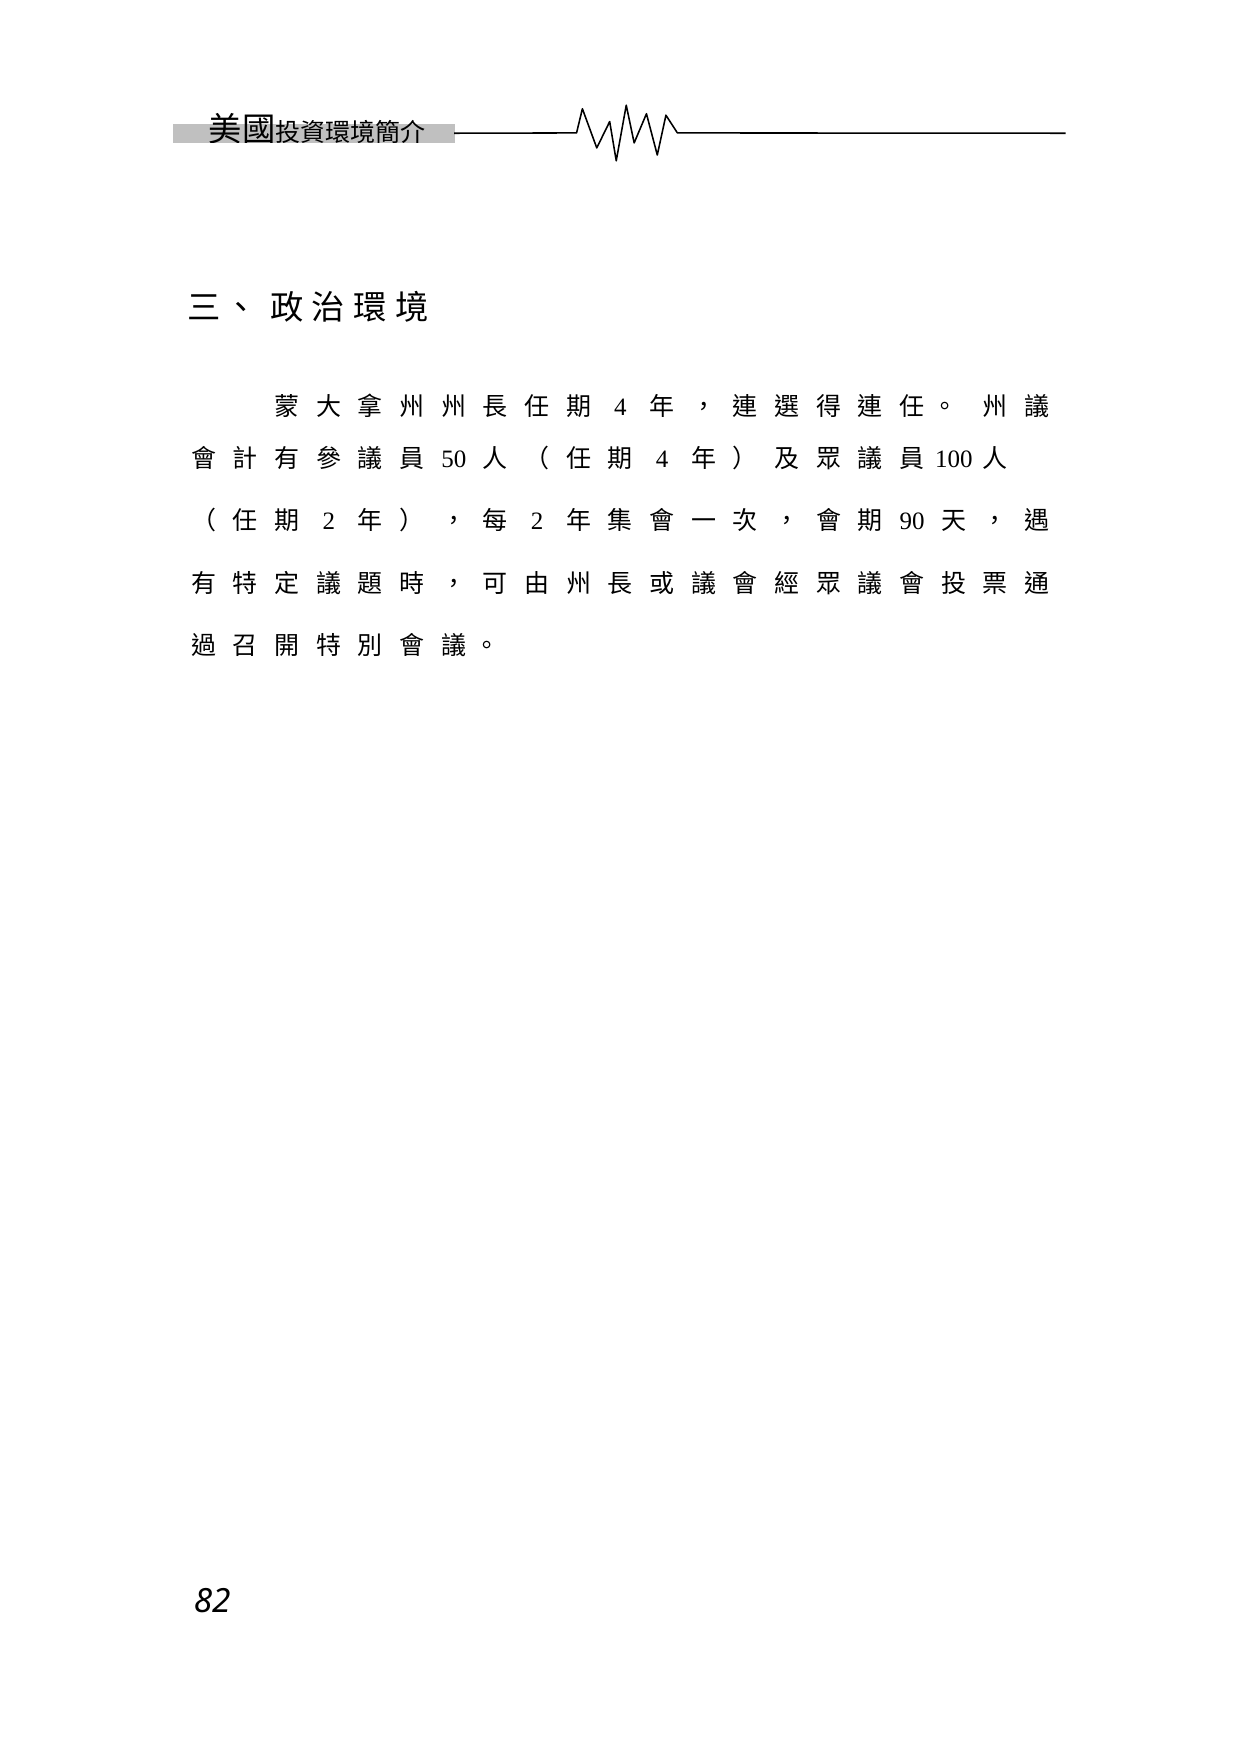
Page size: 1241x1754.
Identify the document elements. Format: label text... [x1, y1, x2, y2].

text 三、政治環境 [183, 263, 1058, 326]
text 蒙大拿州州長任期4年，連選得連任。州議會計有參議員50人（任期4年）及眾議員100人（任期2年），每2年集會一次，會期90天，遇有特定議題時，可由州長或議會經眾議會投票通過召開特別會議。 [183, 352, 1058, 665]
